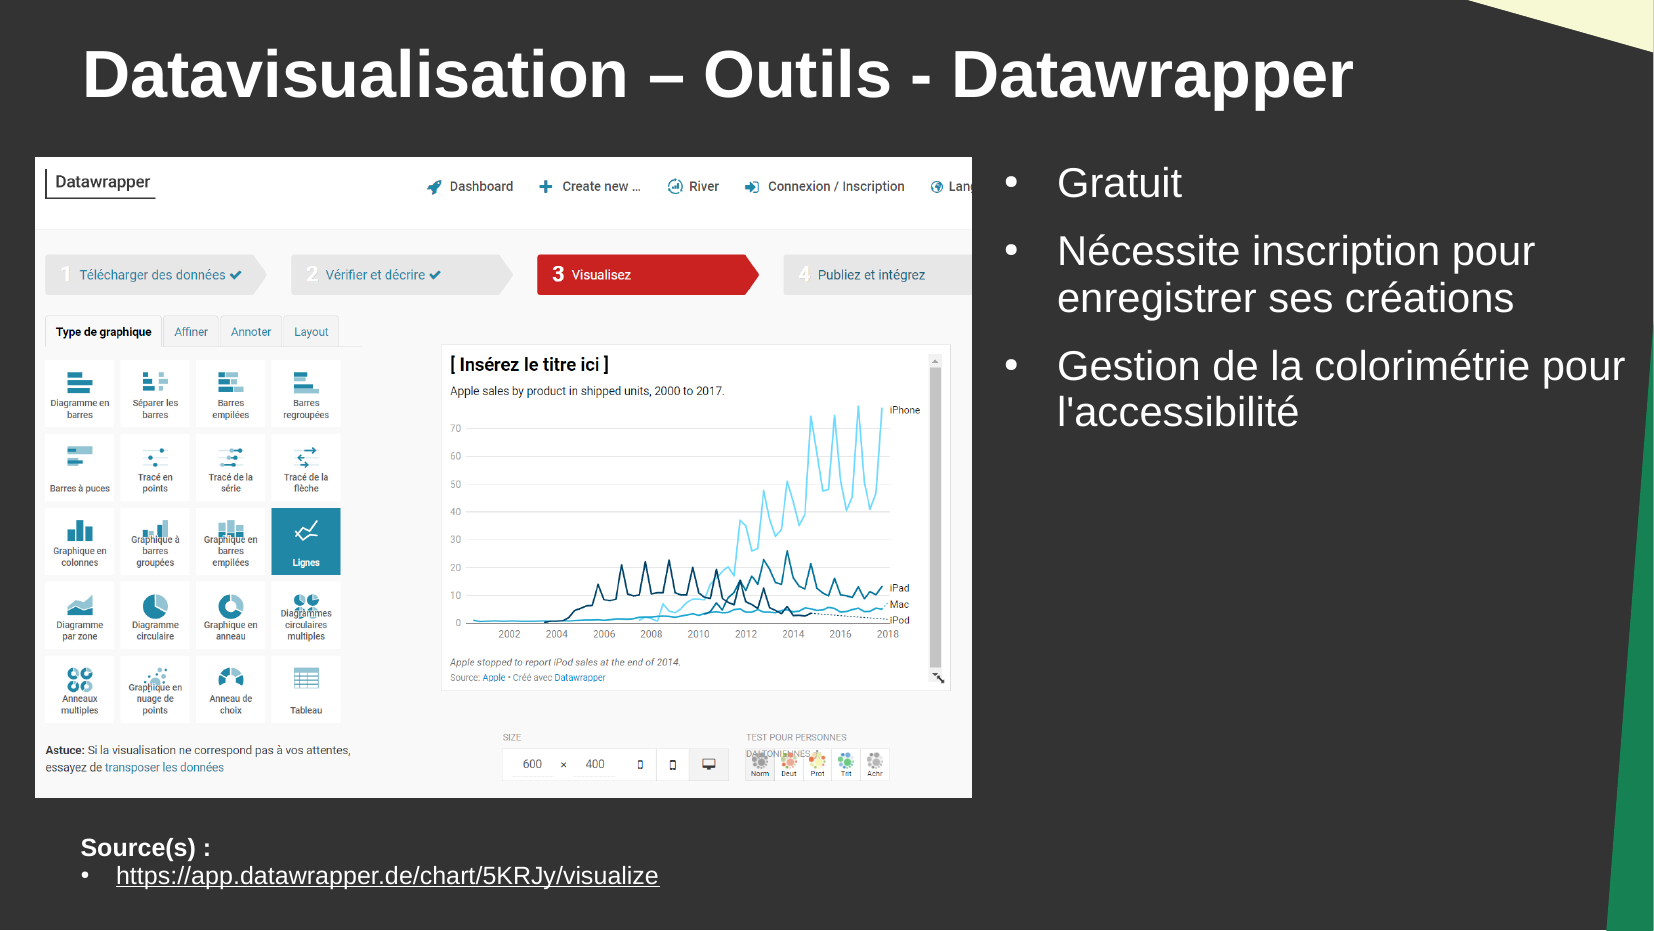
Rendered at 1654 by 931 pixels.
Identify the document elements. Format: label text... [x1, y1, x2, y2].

list Gratuit Nécessite inscription pour enregistrer ses créations Gestion de la colorimétrie pour l'accessibilité [986, 159, 1636, 485]
text_box [1467, 0, 1654, 53]
title Datavisualisation – Outils - Datawrapper [82, 37, 1571, 122]
text_box [1606, 315, 1654, 931]
picture [35, 157, 972, 798]
text_box Source(s) : https://app.datawrapper.de/chart/5KRJy/visualize [65, 826, 1483, 926]
